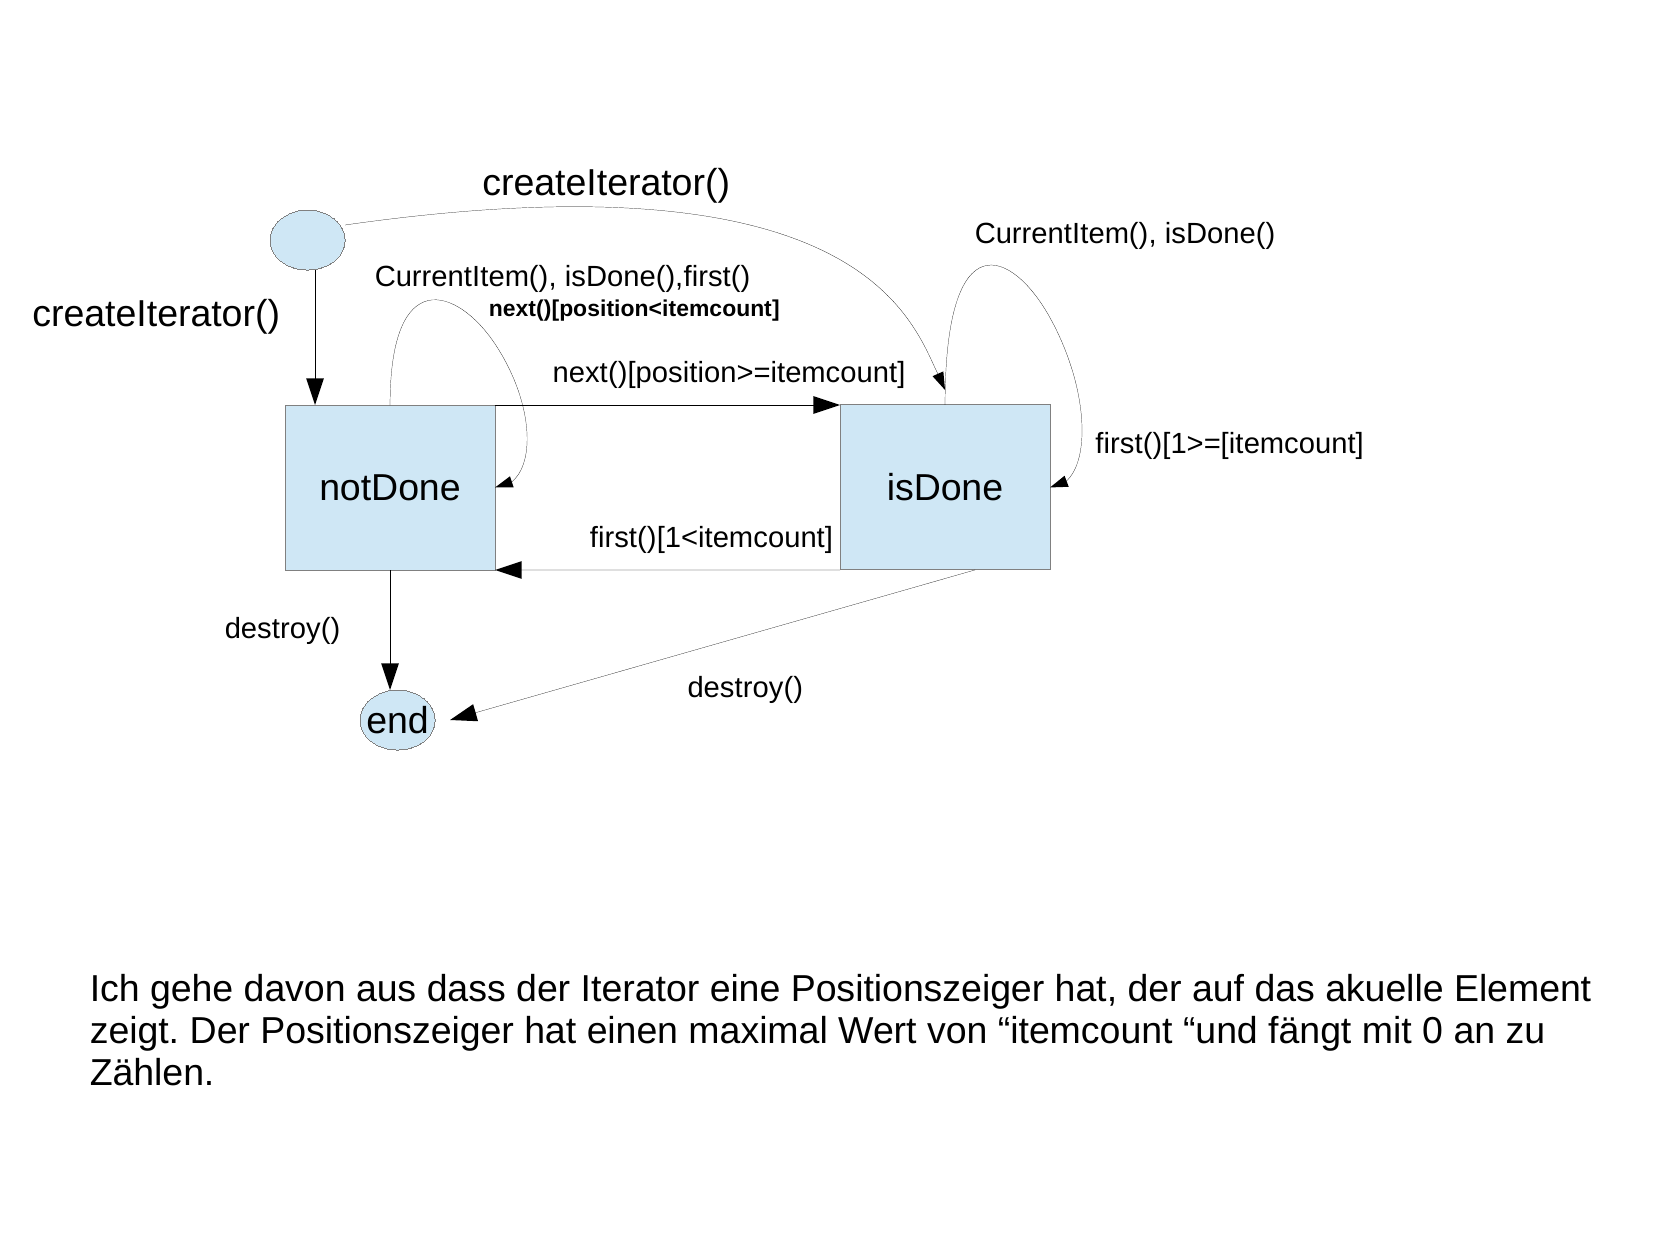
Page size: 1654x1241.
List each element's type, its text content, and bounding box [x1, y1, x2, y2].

text_box createIterator() [462, 153, 751, 214]
text_box destroy() [210, 604, 356, 652]
text_box createIterator() [12, 285, 301, 346]
text_box CurrentItem(), isDone(),first() [360, 252, 767, 301]
text_box end [360, 690, 436, 751]
text_box Ich gehe davon aus dass der Iterator eine Positionszeiger hat, der auf das akuelle Element zeigt. Der Positionszeiger hat einen maximal Wert von “itemcount “und fängt mit 0 an zu Zählen. [75, 960, 1607, 1143]
text_box notDone [285, 405, 496, 571]
text_box next()[position>=itemcount] [537, 348, 922, 396]
text_box [270, 210, 346, 271]
text_box CurrentItem(), isDone() [960, 210, 1292, 258]
text_box first()[1>=[itemcount] [1080, 420, 1380, 468]
text_box isDone [840, 404, 1051, 570]
text_box next()[position<itemcount] [474, 288, 796, 346]
text_box destroy() [672, 663, 819, 711]
text_box first()[1<itemcount] [574, 513, 849, 561]
